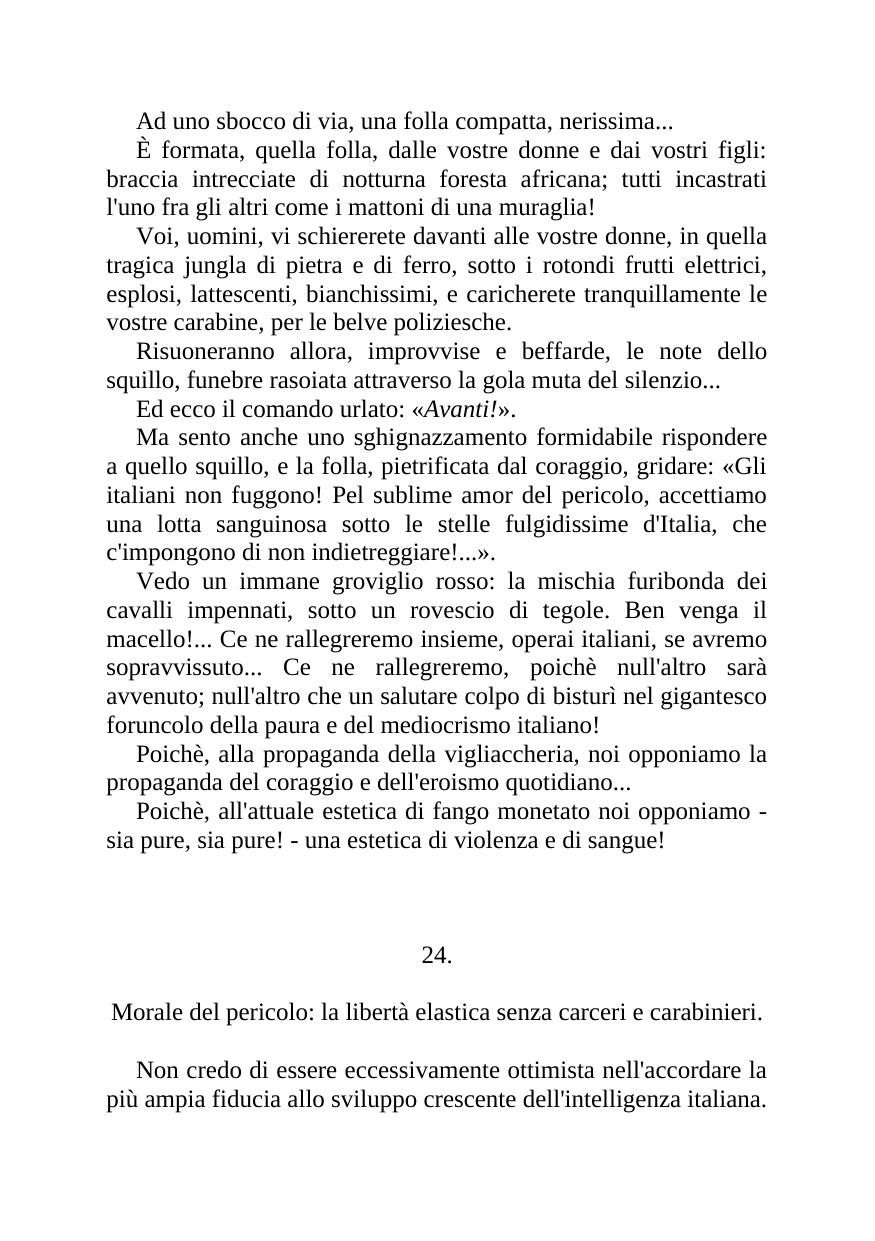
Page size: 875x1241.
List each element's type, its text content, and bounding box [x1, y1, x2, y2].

text Poichè, alla propaganda della vigliaccheria, noi opponiamo la propaganda del coraggio e dell'eroismo quotidiano... [106, 739, 768, 796]
text Morale del pericolo: la libertà elastica senza carceri e carabinieri. [106, 997, 768, 1026]
text È formata, quella folla, dalle vostre donne e dai vostri figli: braccia intrecciate di notturna foresta africana; tutti incastrati l'uno fra gli altri come i mattoni di una muraglia! [106, 135, 768, 221]
text Risuoneranno allora, improvvise e beffarde, le note dello squillo, funebre rasoiata attraverso la gola muta del silenzio... [106, 336, 768, 394]
text Ad uno sbocco di via, una folla compatta, nerissima... [106, 106, 768, 135]
text Non credo di essere eccessivamente ottimista nell'accordare la più ampia fiducia allo sviluppo crescente dell'intelligenza italiana. [106, 1055, 768, 1112]
text Ed ecco il comando urlato: «Avanti!». [106, 394, 768, 422]
text Voi, uomini, vi schiererete davanti alle vostre donne, in quella tragica jungla di pietra e di ferro, sotto i rotondi frutti elettrici, esplosi, lattescenti, bianchissimi, e caricherete tranquillamente le vostre carabine, per le belve poliziesche. [106, 221, 768, 336]
text Poichè, all'attuale estetica di fango monetato noi opponiamo - sia pure, sia pure! - una estetica di violenza e di sangue! [106, 796, 768, 854]
text Ma sento anche uno sghignazzamento formidabile rispondere a quello squillo, e la folla, pietrificata dal coraggio, gridare: «Gli italiani non fuggono! Pel sublime amor del pericolo, accettiamo una lotta sanguinosa sotto le stelle fulgidissime d'Italia, che c'impongono di non indietreggiare!...». [106, 422, 768, 566]
text Vedo un immane groviglio rosso: la mischia furibonda dei cavalli impennati, sotto un rovescio di tegole. Ben venga il macello!... Ce ne rallegreremo insieme, operai italiani, se avremo sopravvissuto... Ce ne rallegreremo, poichè null'altro sarà avvenuto; null'altro che un salutare colpo di bisturì nel gigantesco foruncolo della paura e del mediocrismo italiano! [106, 566, 768, 739]
text 24. [106, 940, 768, 969]
